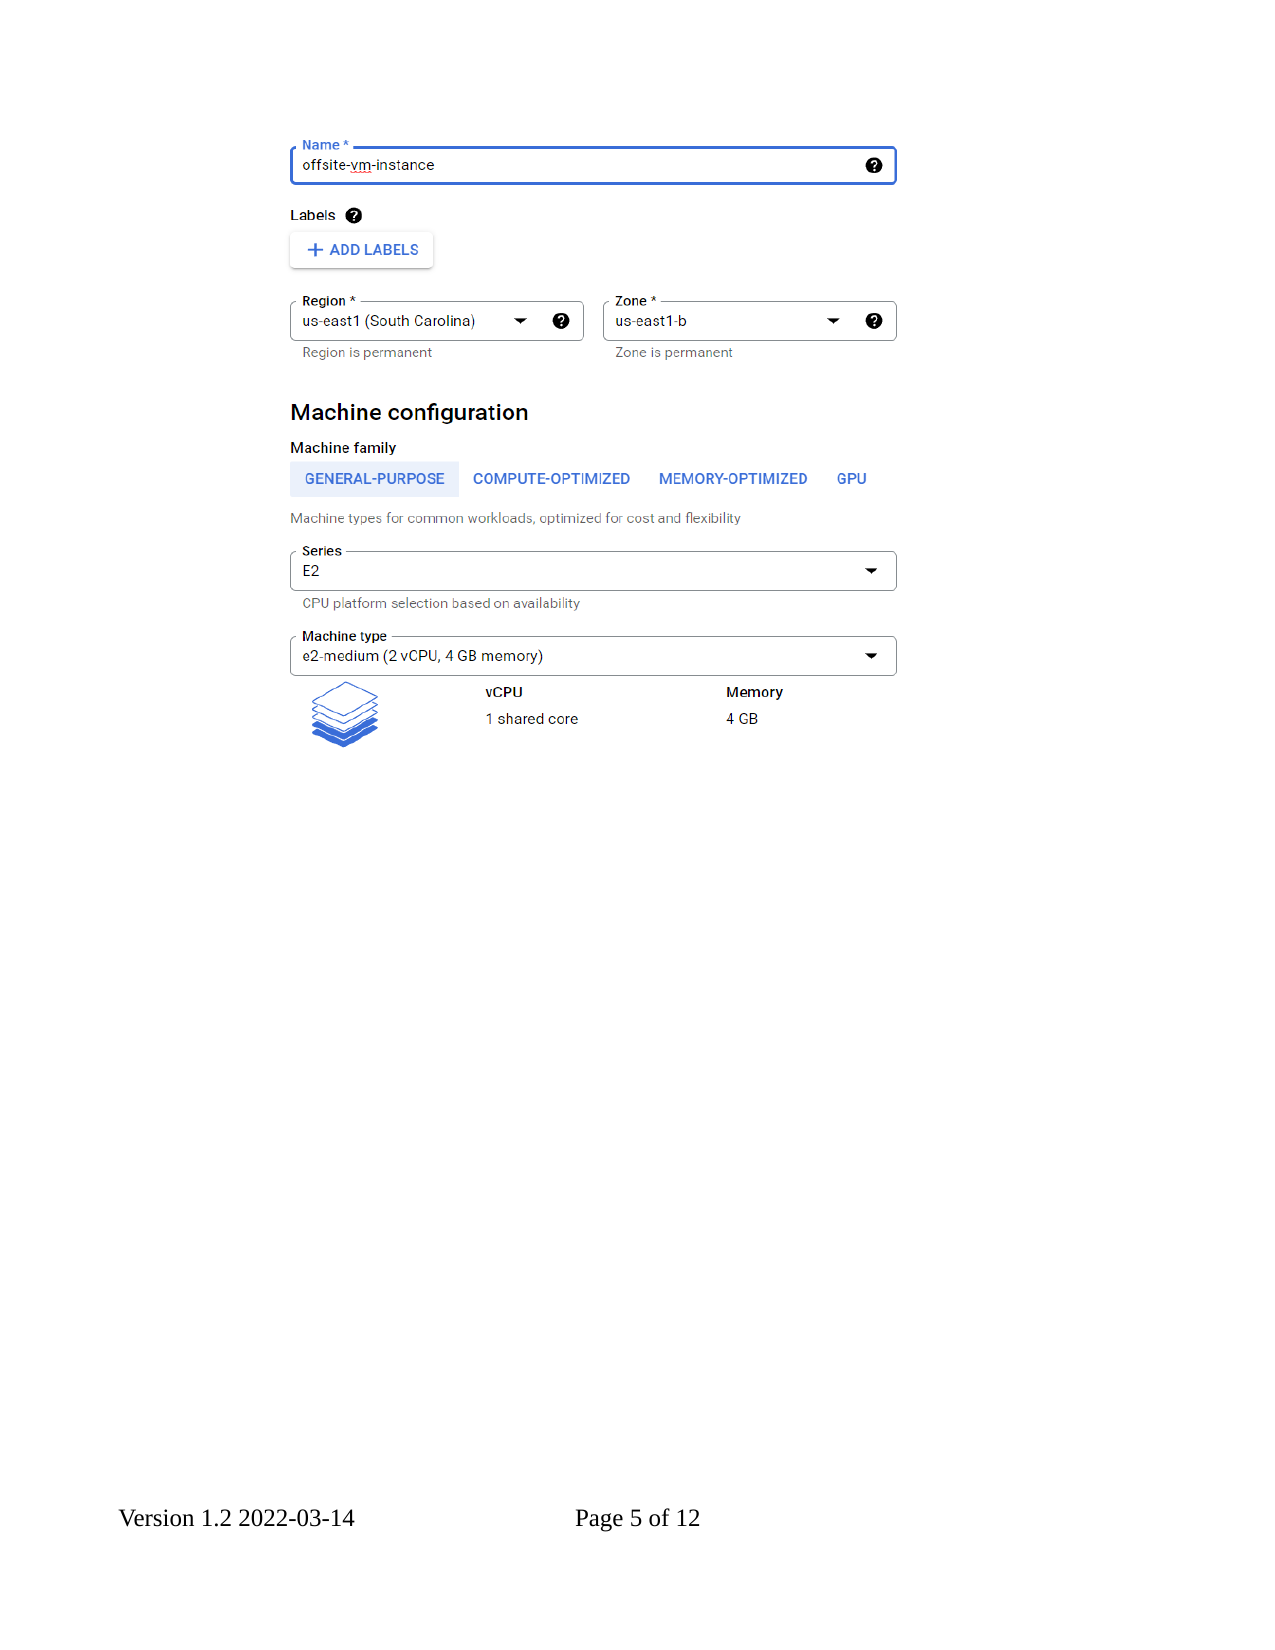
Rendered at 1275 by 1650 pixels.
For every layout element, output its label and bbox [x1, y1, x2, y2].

picture [270, 118, 1005, 759]
